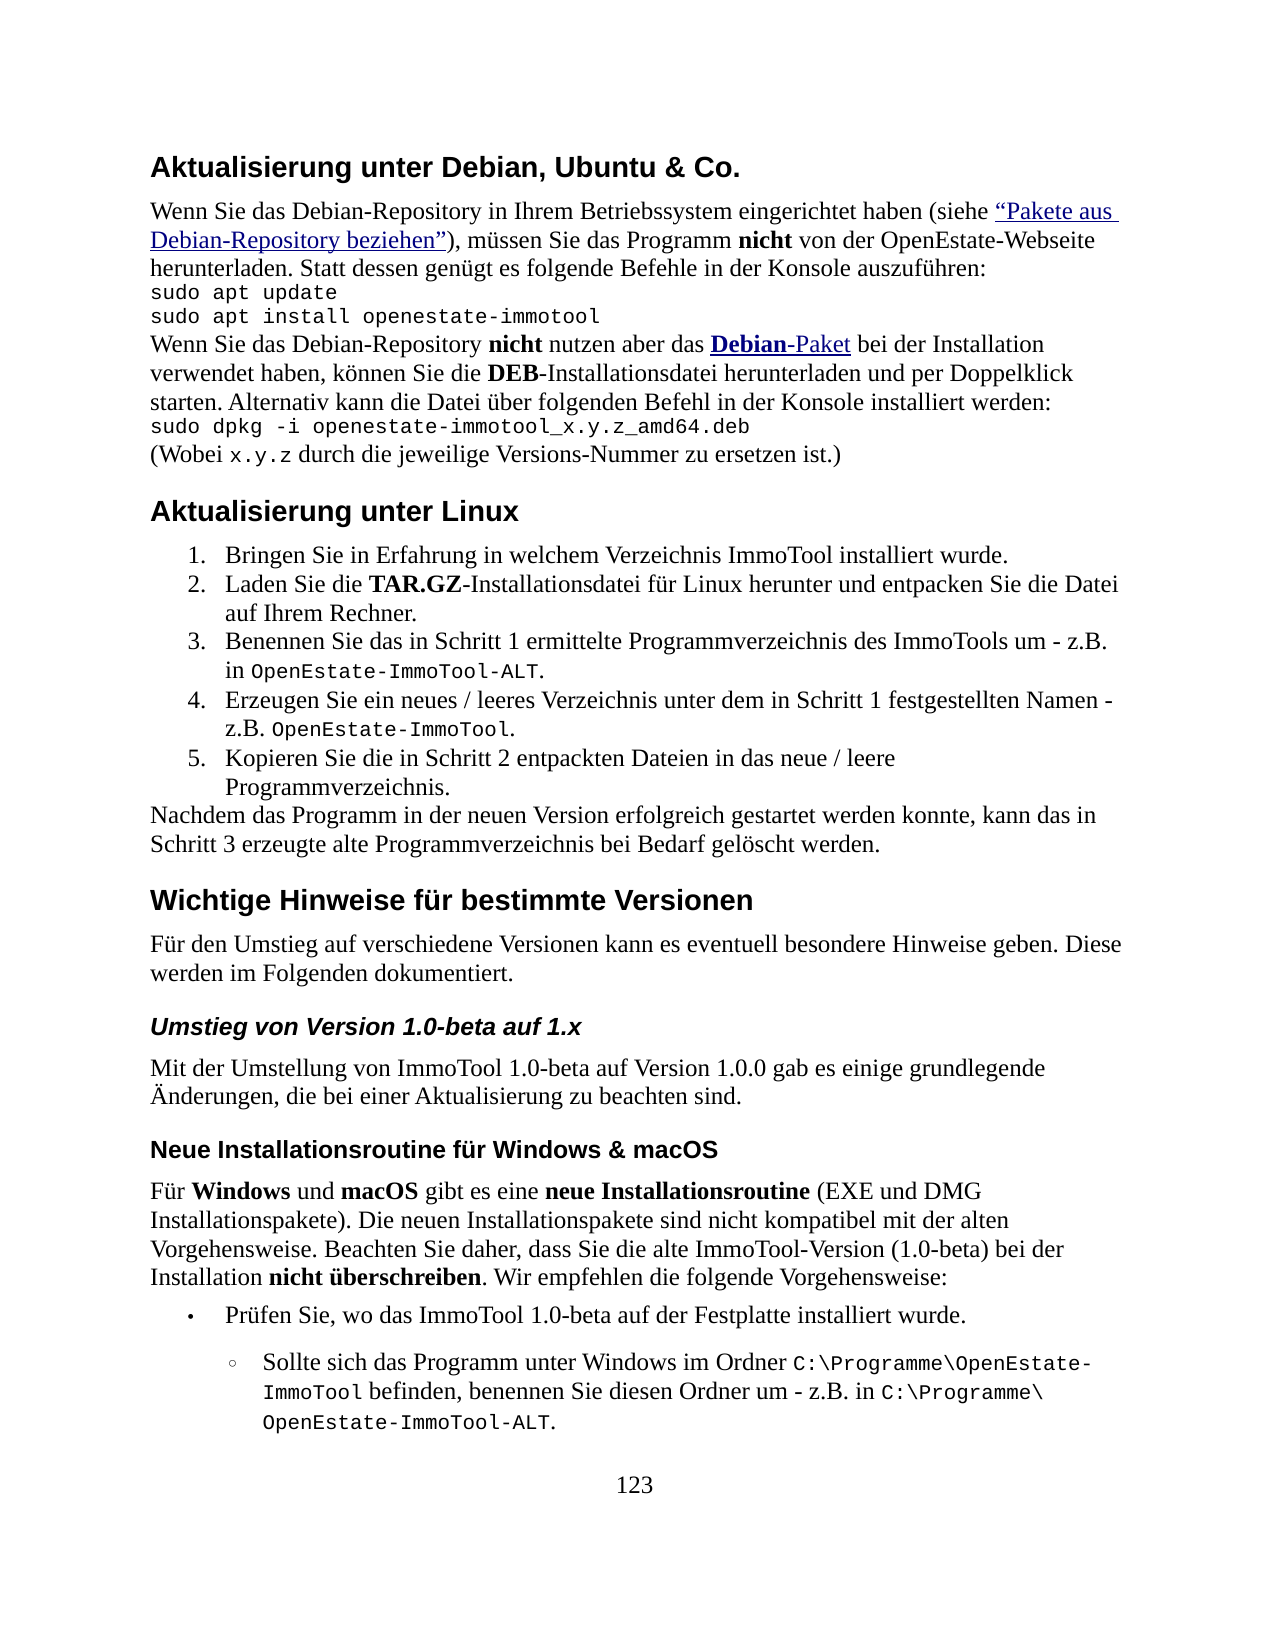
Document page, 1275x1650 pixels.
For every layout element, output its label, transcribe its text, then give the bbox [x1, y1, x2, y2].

subtitle Aktualisierung unter Linux [150, 494, 1125, 528]
text Wenn Sie das Debian-Repository nicht nutzen aber das Debian-Paket bei der Installation verwendet haben, können Sie die DEB-Installationsdatei herunterladen und per Doppelklick starten. Alternativ kann die Datei über folgenden Befehl in der Konsole installiert werden: [150, 329, 1125, 416]
text Mit der Umstellung von ImmoTool 1.0-beta auf Version 1.0.0 gab es einige grundlegende Änderungen, die bei einer Aktualisierung zu beachten sind. [150, 1053, 1125, 1110]
text (Wobei x.y.z durch die jeweilige Versions-Nummer zu ersetzen ist.) [150, 439, 1125, 469]
list Bringen Sie in Erfahrung in welchem Verzeichnis ImmoTool installiert wurde. [187, 540, 1125, 569]
text sudo dpkg -i openestate-immotool_x.y.z_amd64.deb [150, 416, 1125, 439]
list Kopieren Sie die in Schritt 2 entpackten Dateien in das neue / leere Programmverzeichnis. [187, 743, 1125, 801]
list Sollte sich das Programm unter Windows im Ordner C:\Programme\OpenEstate-ImmoTool befinden, benennen Sie diesen Ordner um - z.B. in C:\Programme\OpenEstate-ImmoTool-ALT. [225, 1347, 1125, 1436]
subtitle Neue Installationsroutine für Windows & macOS [150, 1135, 1125, 1164]
list Prüfen Sie, wo das ImmoTool 1.0-beta auf der Festplatte installiert wurde. [187, 1300, 1125, 1329]
text sudo apt install openestate-immotool [150, 306, 1125, 329]
text sudo apt update [150, 282, 1125, 306]
subtitle Umstieg von Version 1.0-beta auf 1.x [150, 1012, 1125, 1040]
list Benennen Sie das in Schritt 1 ermittelte Programmverzeichnis des ImmoTools um - z.B. in OpenEstate-ImmoTool-ALT. [187, 626, 1125, 685]
subtitle Aktualisierung unter Debian, Ubuntu & Co. [150, 150, 1125, 183]
text Nachdem das Programm in der neuen Version erfolgreich gestartet werden konnte, kann das in Schritt 3 erzeugte alte Programmverzeichnis bei Bedarf gelöscht werden. [150, 801, 1125, 858]
text Für den Umstieg auf verschiedene Versionen kann es eventuell besondere Hinweise geben. Diese werden im Folgenden dokumentiert. [150, 929, 1125, 987]
list Laden Sie die TAR.GZ-Installationsdatei für Linux herunter und entpacken Sie die Datei auf Ihrem Rechner. [187, 569, 1125, 626]
text Für Windows und macOS gibt es eine neue Installationsroutine (EXE und DMG Installationspakete). Die neuen Installationspakete sind nicht kompatibel mit der alten Vorgehensweise. Beachten Sie daher, dass Sie die alte ImmoTool-Version (1.0-beta) bei der Installation nicht überschreiben. Wir empfehlen die folgende Vorgehensweise: [150, 1176, 1125, 1291]
text Wenn Sie das Debian-Repository in Ihrem Betriebssystem eingerichtet haben (siehe “Pakete aus Debian-Repository beziehen”), müssen Sie das Programm nicht von der OpenEstate-Webseite herunterladen. Statt dessen genügt es folgende Befehle in der Konsole auszuführen: [150, 196, 1125, 282]
subtitle Wichtige Hinweise für bestimmte Versionen [150, 883, 1125, 917]
list Erzeugen Sie ein neues / leeres Verzeichnis unter dem in Schritt 1 festgestellten Namen - z.B. OpenEstate-ImmoTool. [187, 685, 1125, 743]
